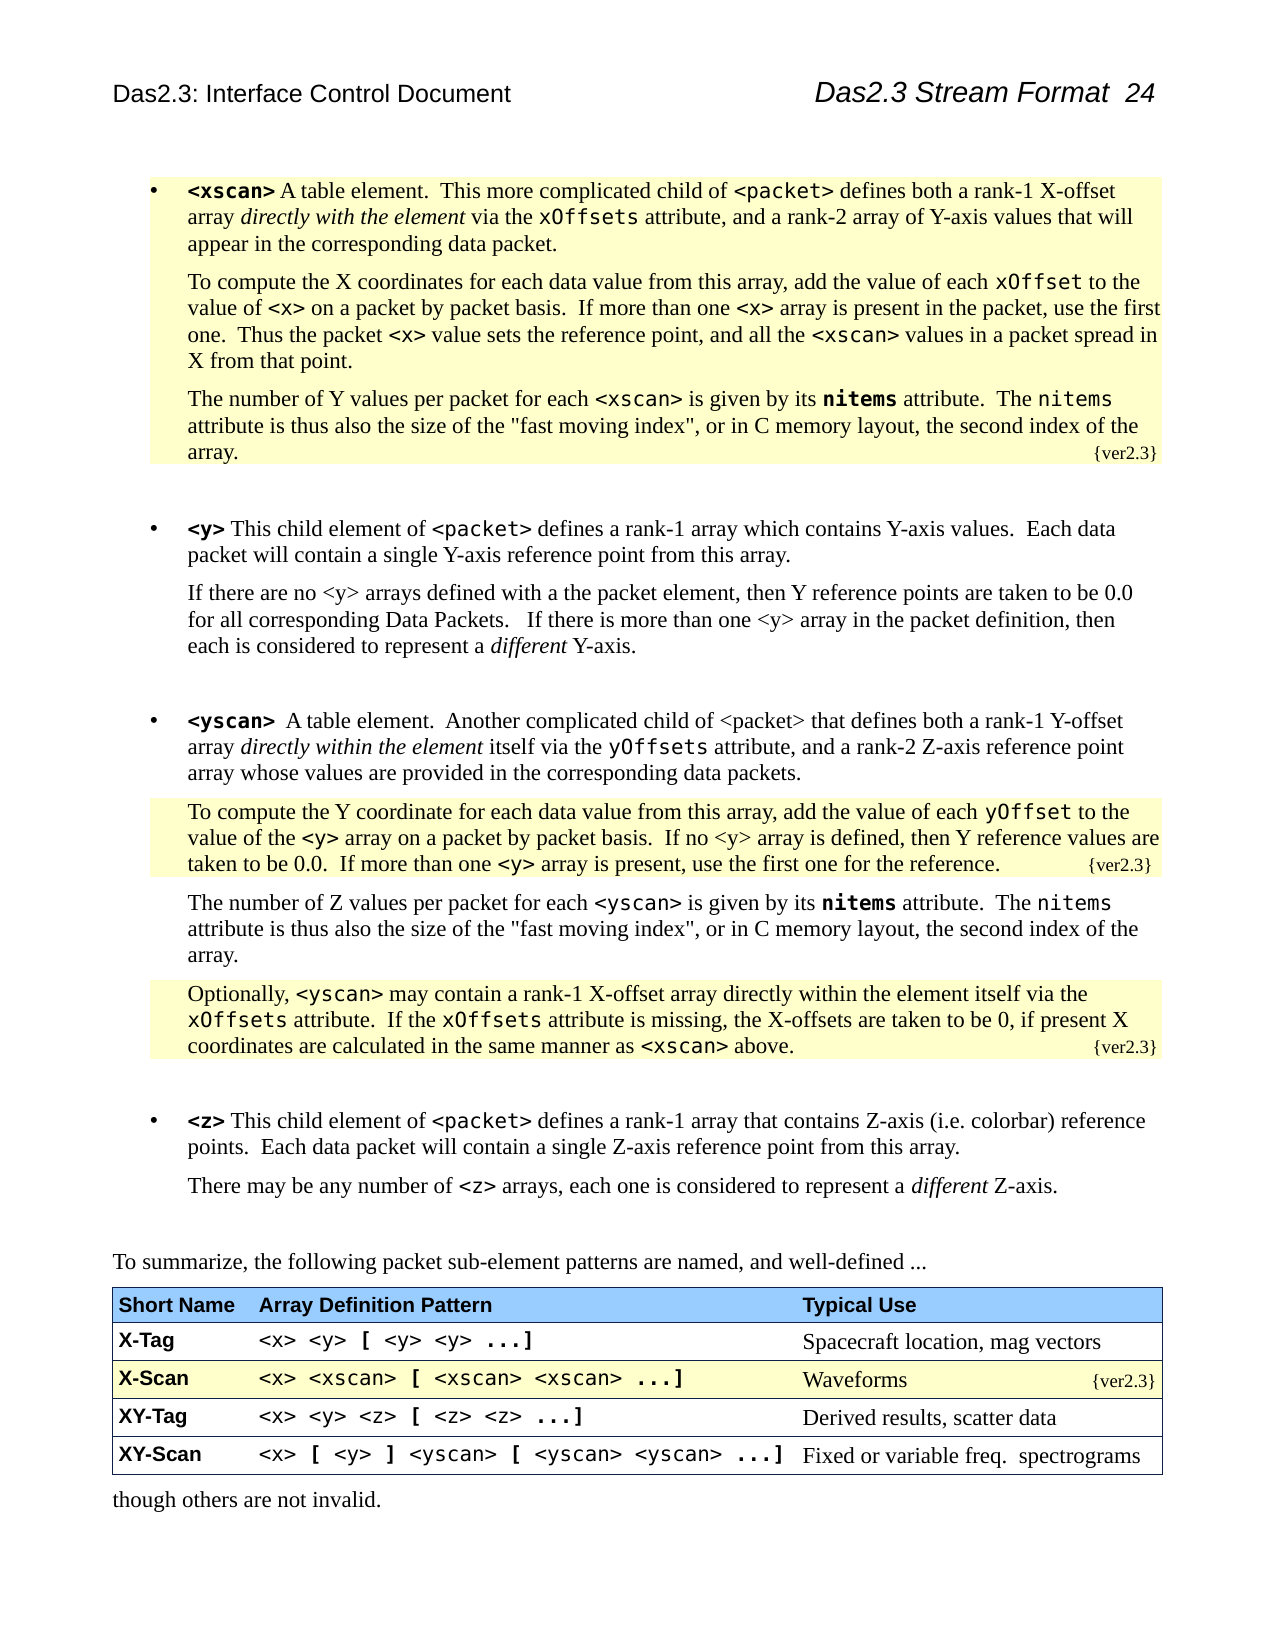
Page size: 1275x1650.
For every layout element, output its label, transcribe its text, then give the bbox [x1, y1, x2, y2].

list Optionally, <yscan> may contain a rank-1 X-offset array directly within the element itself via the xOffsets attribute. If the xOffsets attribute is missing, the X-offsets are taken to be 0, if present X coordinates are calculated in the same manner as <xscan> above. {ver2.3} [150, 980, 1162, 1059]
table_header Array Definition Pattern [253, 1288, 797, 1322]
list If there are no <y> arrays defined with a the packet element, then Y reference points are taken to be 0.0 for all corresponding Data Packets. If there is more than one <y> array in the packet definition, then each is considered to represent a different Y-axis. [150, 579, 1162, 658]
table_cell <x> <y> <z> [ <z> <z> ...] [253, 1399, 797, 1436]
list <y> This child element of <packet> defines a rank-1 array which contains Y-axis values. Each data packet will contain a single Y-axis reference point from this array. [150, 515, 1162, 567]
table_cell <x> [ <y> ] <yscan> [ <yscan> <yscan> ...] [253, 1437, 797, 1474]
list The number of Z values per packet for each <yscan> is given by its nitems attribute. The nitems attribute is thus also the size of the "fast moving index", or in C memory layout, the second index of the array. [150, 889, 1162, 968]
table_cell Spacecraft location, mag vectors [797, 1323, 1162, 1360]
list The number of Y values per packet for each <xscan> is given by its nitems attribute. The nitems attribute is thus also the size of the "fast moving index", or in C memory layout, the second index of the array. {ver2.3} [150, 385, 1162, 464]
table_header Typical Use [797, 1288, 1162, 1322]
text though others are not invalid. [112, 1486, 1162, 1512]
table_cell XY-Scan [113, 1437, 253, 1474]
text To summarize, the following packet sub-element patterns are named, and well-defined ... [112, 1248, 1162, 1275]
table_cell <x> <xscan> [ <xscan> <xscan> ...] [253, 1361, 797, 1398]
list There may be any number of <z> arrays, each one is considered to represent a different Z-axis. [150, 1172, 1162, 1198]
table_cell Fixed or variable freq. spectrograms [797, 1437, 1162, 1474]
list <z> This child element of <packet> defines a rank-1 array that contains Z-axis (i.e. colorbar) reference points. Each data packet will contain a single Z-axis reference point from this array. [150, 1107, 1162, 1160]
list <xscan> A table element. This more complicated child of <packet> defines both a rank-1 X-offset array directly with the element via the xOffsets attribute, and a rank-2 array of Y-axis values that will appear in the corresponding data packet. [150, 177, 1162, 256]
table_cell X-Tag [113, 1323, 253, 1360]
table_cell XY-Tag [113, 1399, 253, 1436]
table_cell Waveforms {ver2.3} [797, 1361, 1162, 1398]
table_header Short Name [113, 1288, 253, 1322]
table_cell Derived results, scatter data [797, 1399, 1162, 1436]
table_cell X-Scan [113, 1361, 253, 1398]
list To compute the Y coordinate for each data value from this array, add the value of each yOffset to the value of the <y> array on a packet by packet basis. If no <y> array is defined, then Y reference values are taken to be 0.0. If more than one <y> array is present, use the first one for the reference. {ver2.3} [150, 798, 1162, 877]
table_cell <x> <y> [ <y> <y> ...] [253, 1323, 797, 1360]
list <yscan> A table element. Another complicated child of <packet> that defines both a rank-1 Y-offset array directly within the element itself via the yOffsets attribute, and a rank-2 Z-axis reference point array whose values are provided in the corresponding data packets. [150, 707, 1162, 786]
list To compute the X coordinates for each data value from this array, add the value of each xOffset to the value of <x> on a packet by packet basis. If more than one <x> array is present in the packet, use the first one. Thus the packet <x> value sets the reference point, and all the <xscan> values in a packet spread in X from that point. [150, 268, 1162, 373]
